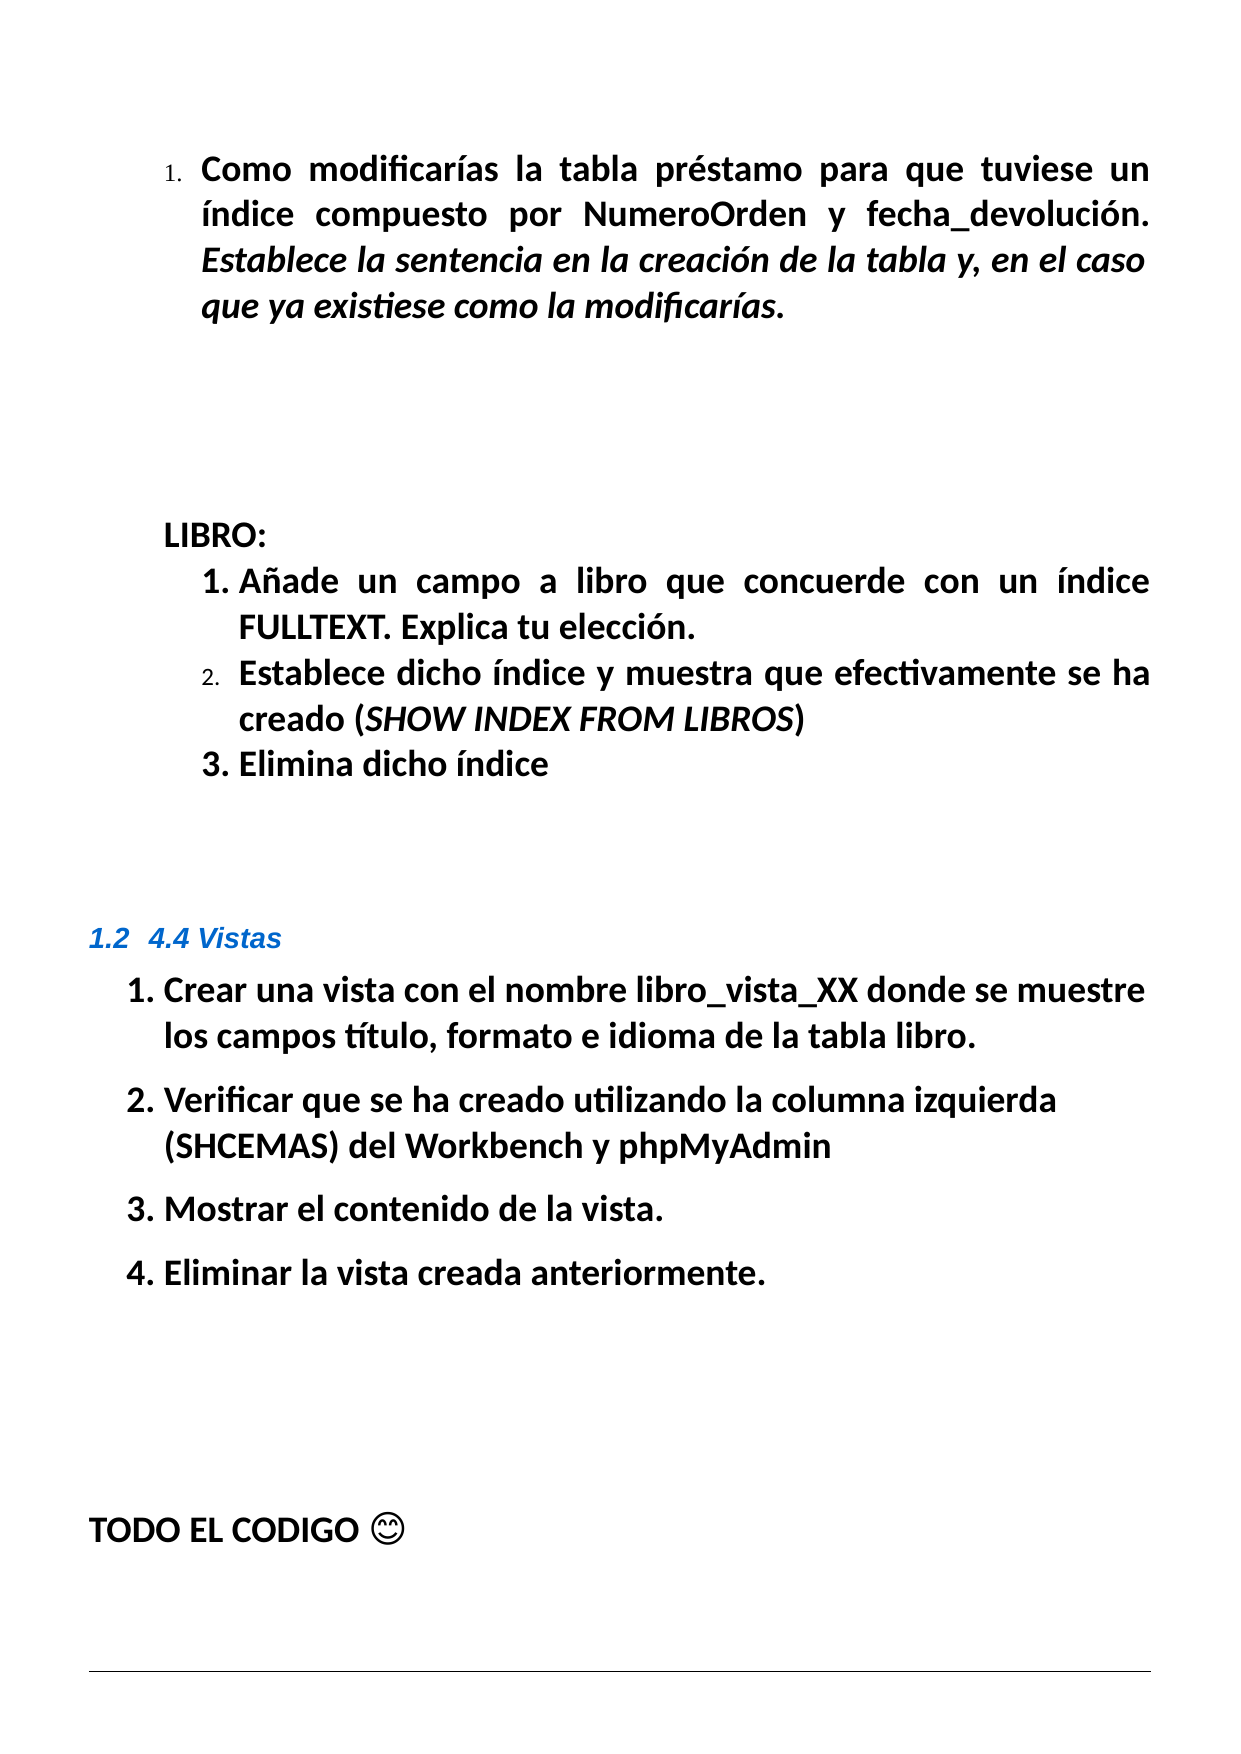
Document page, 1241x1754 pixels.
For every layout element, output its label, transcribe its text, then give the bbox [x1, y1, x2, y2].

list Establece dicho índice y muestra que efectivamente se ha creado (SHOW INDEX FROM LIBROS) [201, 649, 1152, 740]
list Verificar que se ha creado utilizando la columna izquierda (SHCEMAS) del Workbench y phpMyAdmin [126, 1076, 1152, 1167]
list Mostrar el contenido de la vista. [126, 1185, 1152, 1231]
list Añade un campo a libro que concuerde con un índice FULLTEXT. Explica tu elección. [201, 557, 1152, 649]
list Eliminar la vista creada anteriormente. [126, 1249, 1152, 1294]
text TODO EL CODIGO 😊 [89, 1503, 1152, 1554]
list Elimina dicho índice [201, 740, 1152, 786]
text LIBRO: [164, 511, 1152, 557]
subtitle 4.4 Vistas [89, 921, 1152, 954]
list Como modificarías la tabla préstamo para que tuviese un índice compuesto por NumeroOrden y fecha_devolución. Establece la sentencia en la creación de la tabla y, en el caso que ya existiese como la modificarías. [164, 144, 1152, 328]
list Crear una vista con el nombre libro_vista_XX donde se muestre los campos título, formato e idioma de la tabla libro. [126, 966, 1152, 1058]
